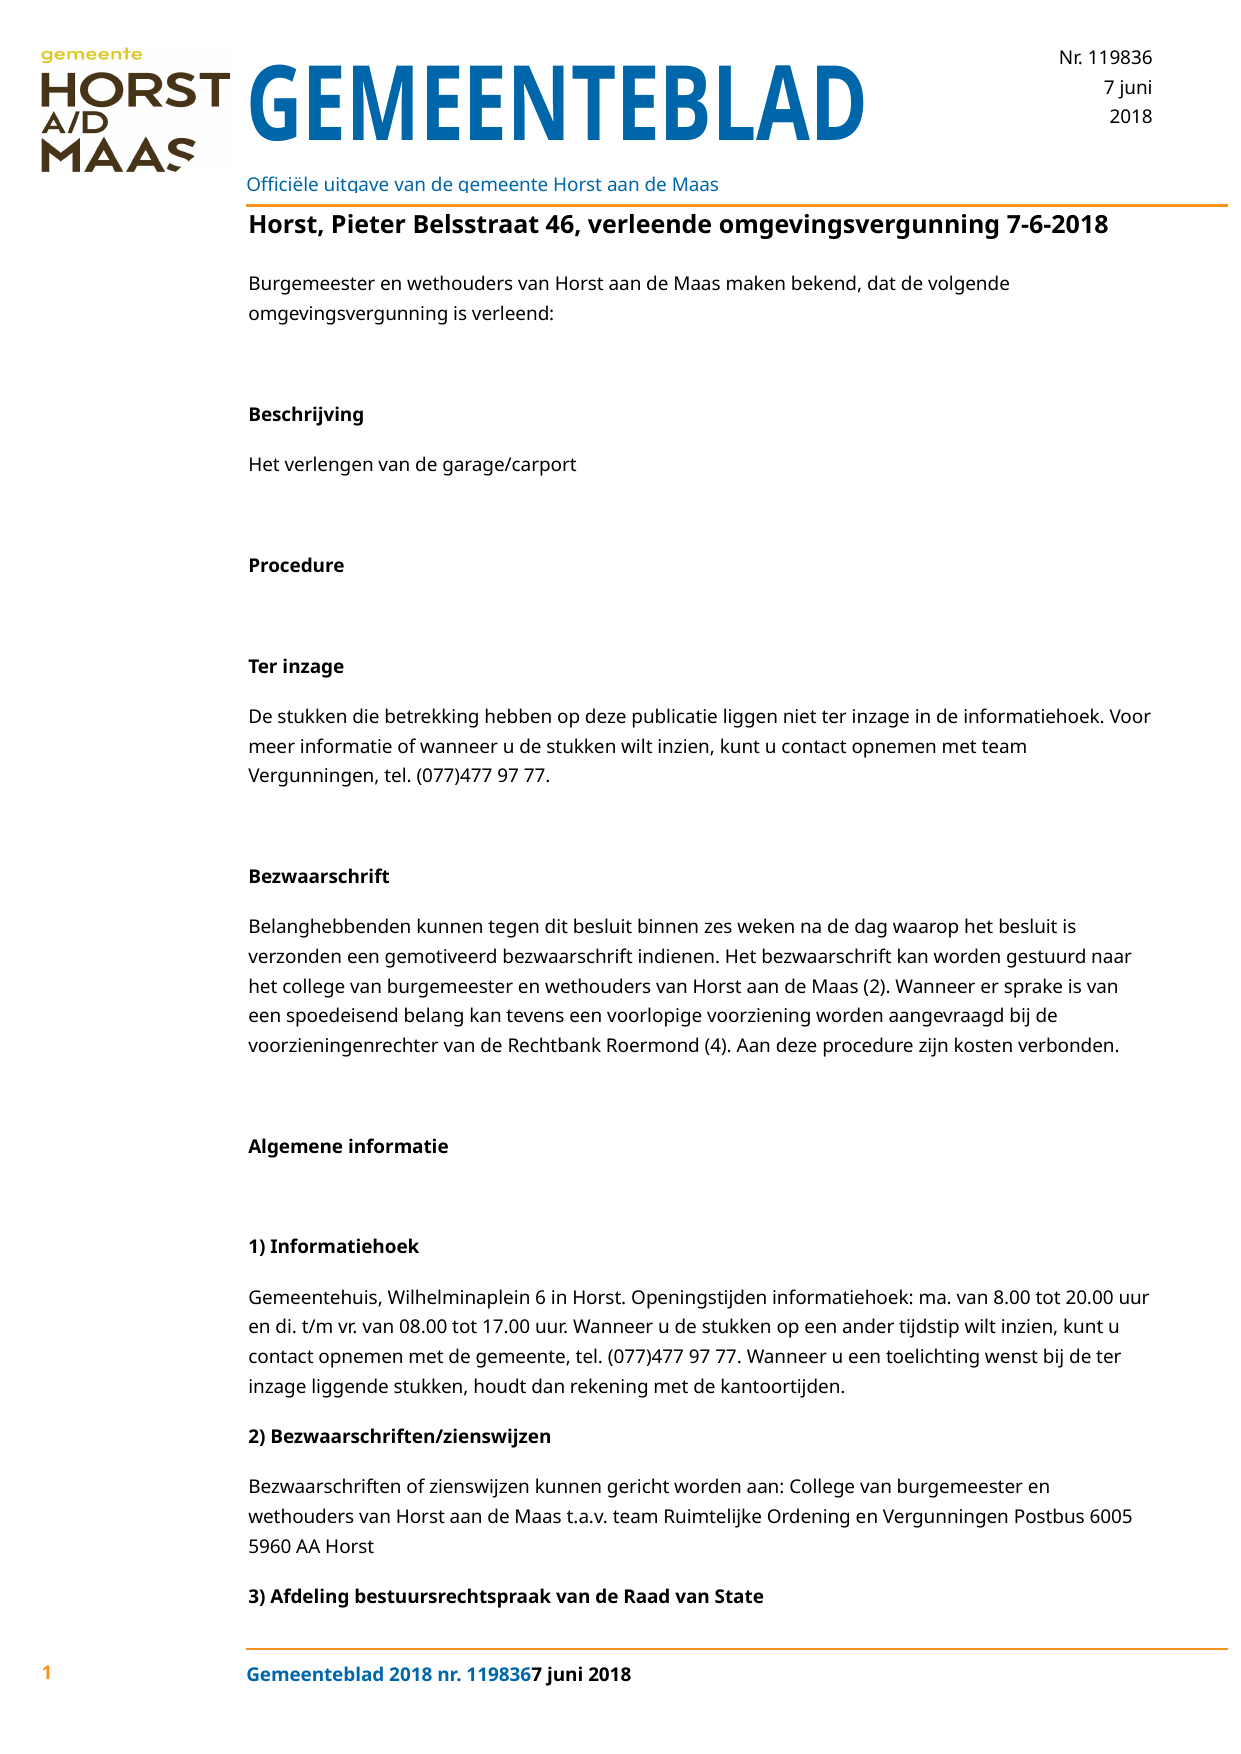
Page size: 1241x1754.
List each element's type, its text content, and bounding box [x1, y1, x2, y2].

text 1) Informatiehoek [248, 1234, 1152, 1259]
text Belanghebbenden kunnen tegen dit besluit binnen zes weken na de dag waarop het besluit is verzonden een gemotiveerd bezwaarschrift indienen. Het bezwaarschrift kan worden gestuurd naar het college van burgemeester en wethouders van Horst aan de Maas (2). Wanneer er sprake is van een spoedeisend belang kan tevens een voorlopige voorziening worden aangevraagd bij de voorzieningenrechter van de Rechtbank Roermond (4). Aan deze procedure zijn kosten verbonden. [248, 914, 1152, 1058]
text 2) Bezwaarschriften/zienswijzen [248, 1423, 1152, 1449]
picture [41, 47, 231, 172]
text Algemene informatie [248, 1133, 1152, 1158]
text De stukken die betrekking hebben op deze publicatie liggen niet ter inzage in de informatiehoek. Voor meer informatie of wanneer u de stukken wilt inzien, kunt u contact opnemen met team Vergunningen, tel. (077)477 97 77. [248, 703, 1152, 788]
text Bezwaarschrift [248, 863, 1152, 889]
text 3) Afdeling bestuursrechtspraak van de Raad van State [248, 1583, 1152, 1609]
text Bezwaarschriften of zienswijzen kunnen gericht worden aan: College van burgemeester en wethouders van Horst aan de Maas t.a.v. team Ruimtelijke Ordening en Vergunningen Postbus 6005 5960 AA Horst [248, 1474, 1152, 1558]
text Beschrijving [248, 401, 1152, 426]
text Procedure [248, 552, 1152, 578]
text Gemeentehuis, Wilhelminaplein 6 in Horst. Openingstijden informatiehoek: ma. van 8.00 tot 20.00 uur en di. t/m vr. van 08.00 tot 17.00 uur. Wanneer u de stukken op een ander tijdstip wilt inzien, kunt u contact opnemen met de gemeente, tel. (077)477 97 77. Wanneer u een toelichting wenst bij de ter inzage liggende stukken, houdt dan rekening met de kantoortijden. [248, 1284, 1152, 1398]
text Ter inzage [248, 653, 1152, 678]
text Het verlengen van de garage/carport [248, 451, 1152, 477]
text Horst, Pieter Belsstraat 46, verleende omgevingsvergunning 7-6-2018 [248, 207, 1152, 241]
text Burgemeester en wethouders van Horst aan de Maas maken bekend, dat de volgende omgevingsvergunning is verleend: [248, 270, 1152, 326]
